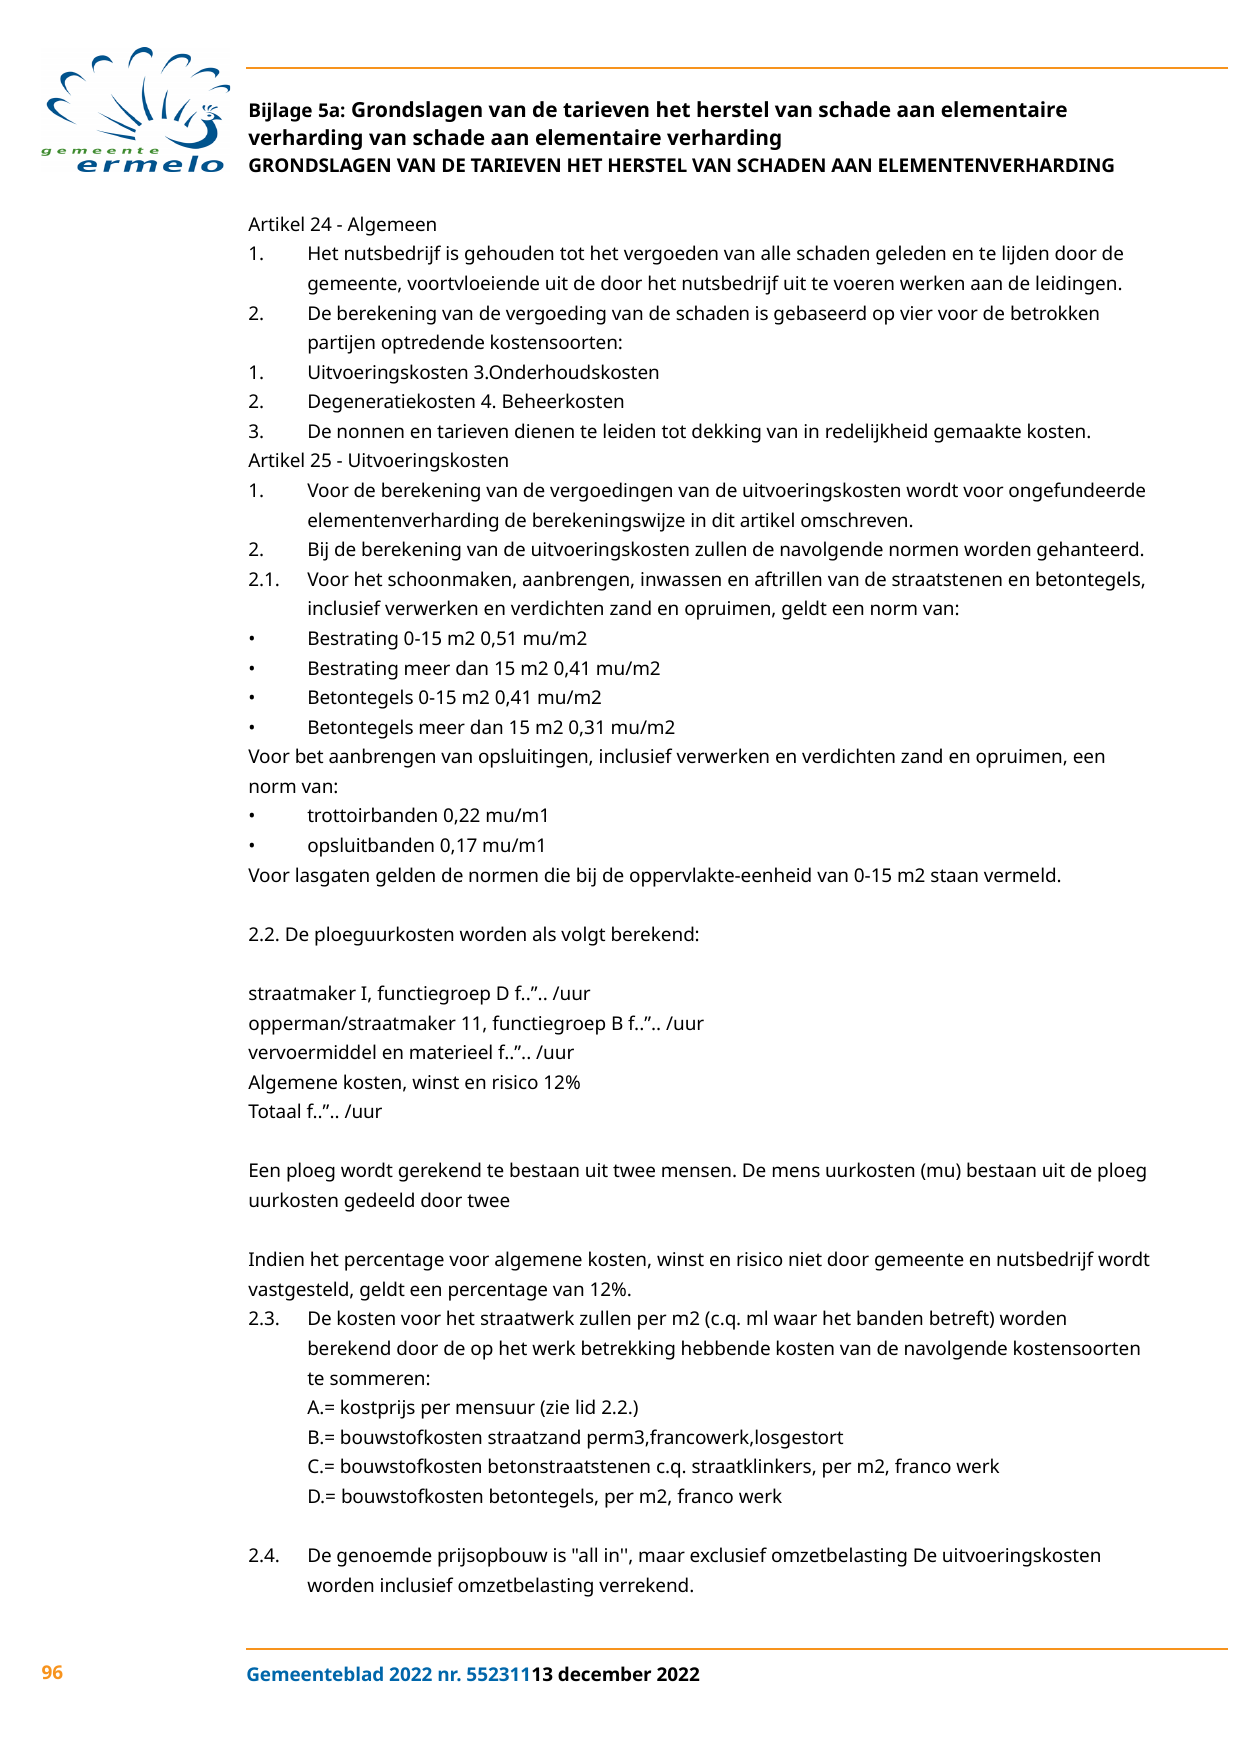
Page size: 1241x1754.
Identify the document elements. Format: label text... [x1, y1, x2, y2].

list Degeneratiekosten 4. Beheerkosten [248, 388, 1152, 414]
list Betontegels 0-15 m2 0,41 mu/m2 [248, 684, 1152, 710]
list trottoirbanden 0,22 mu/m1 [248, 803, 1152, 828]
picture [41, 47, 231, 172]
text opperman/straatmaker 11, functiegroep B f..”.. /uur [248, 1010, 1152, 1035]
list A.= kostprijs per mensuur (zie lid 2.2.) [248, 1394, 1152, 1420]
list Bij de berekening van de uitvoeringskosten zullen de navolgende normen worden gehanteerd. [248, 536, 1152, 562]
list C.= bouwstofkosten betonstraatstenen c.q. straatklinkers, per m2, franco werk [248, 1453, 1152, 1479]
list D.= bouwstofkosten betontegels, per m2, franco werk [248, 1483, 1152, 1509]
list opsluitbanden 0,17 mu/m1 [248, 832, 1152, 858]
list Voor het schoonmaken, aanbrengen, inwassen en aftrillen van de straatstenen en betontegels, inclusief verwerken en verdichten zand en opruimen, geldt een norm van: [248, 566, 1152, 621]
list B.= bouwstofkosten straatzand perm3,francowerk,losgestort [248, 1424, 1152, 1449]
text straatmaker I, functiegroep D f..”.. /uur [248, 980, 1152, 1006]
list De nonnen en tarieven dienen te leiden tot dekking van in redelijkheid gemaakte kosten. [248, 418, 1152, 444]
text Algemene kosten, winst en risico 12% [248, 1069, 1152, 1094]
text Artikel 25 - Uitvoeringskosten [248, 448, 1152, 473]
list De berekening van de vergoeding van de schaden is gebaseerd op vier voor de betrokken partijen optredende kostensoorten: [248, 300, 1152, 355]
list De kosten voor het straatwerk zullen per m2 (c.q. ml waar het banden betreft) worden berekend door de op het werk betrekking hebbende kosten van de navolgende kostensoorten te sommeren: [248, 1306, 1152, 1390]
list Voor de berekening van de vergoedingen van de uitvoeringskosten wordt voor ongefundeerde elementenverharding de berekeningswijze in dit artikel omschreven. [248, 477, 1152, 532]
text Voor bet aanbrengen van opsluitingen, inclusief verwerken en verdichten zand en opruimen, een norm van: [248, 743, 1152, 799]
text Voor lasgaten gelden de normen die bij de oppervlakte-eenheid van 0-15 m2 staan vermeld. [248, 862, 1152, 887]
list Bestrating meer dan 15 m2 0,41 mu/m2 [248, 655, 1152, 680]
text vervoermiddel en materieel f..”.. /uur [248, 1039, 1152, 1065]
text 2.2. De ploeguurkosten worden als volgt berekend: [248, 921, 1152, 947]
text Totaal f..”.. /uur [248, 1098, 1152, 1124]
list Bestrating 0-15 m2 0,51 mu/m2 [248, 625, 1152, 651]
text GRONDSLAGEN VAN DE TARIEVEN HET HERSTEL VAN SCHADEN AAN ELEMENTENVERHARDING [248, 152, 1152, 177]
text Indien het percentage voor algemene kosten, winst en risico niet door gemeente en nutsbedrijf wordt vastgesteld, geldt een percentage van 12%. [248, 1246, 1152, 1302]
list De genoemde prijsopbouw is "all in'', maar exclusief omzetbelasting De uitvoeringskosten worden inclusief omzetbelasting verrekend. [248, 1542, 1152, 1597]
text Een ploeg wordt gerekend te bestaan uit twee mensen. De mens uurkosten (mu) bestaan uit de ploeg uurkosten gedeeld door twee [248, 1158, 1152, 1213]
list Betontegels meer dan 15 m2 0,31 mu/m2 [248, 714, 1152, 739]
text Artikel 24 - Algemeen [248, 211, 1152, 237]
list Uitvoeringskosten 3.Onderhoudskosten [248, 359, 1152, 384]
list Het nutsbedrijf is gehouden tot het vergoeden van alle schaden geleden en te lijden door de gemeente, voortvloeiende uit de door het nutsbedrijf uit te voeren werken aan de leidingen. [248, 241, 1152, 296]
text Bijlage 5a: Grondslagen van de tarieven het herstel van schade aan elementaire verharding van schade aan elementaire verharding [248, 95, 1152, 152]
